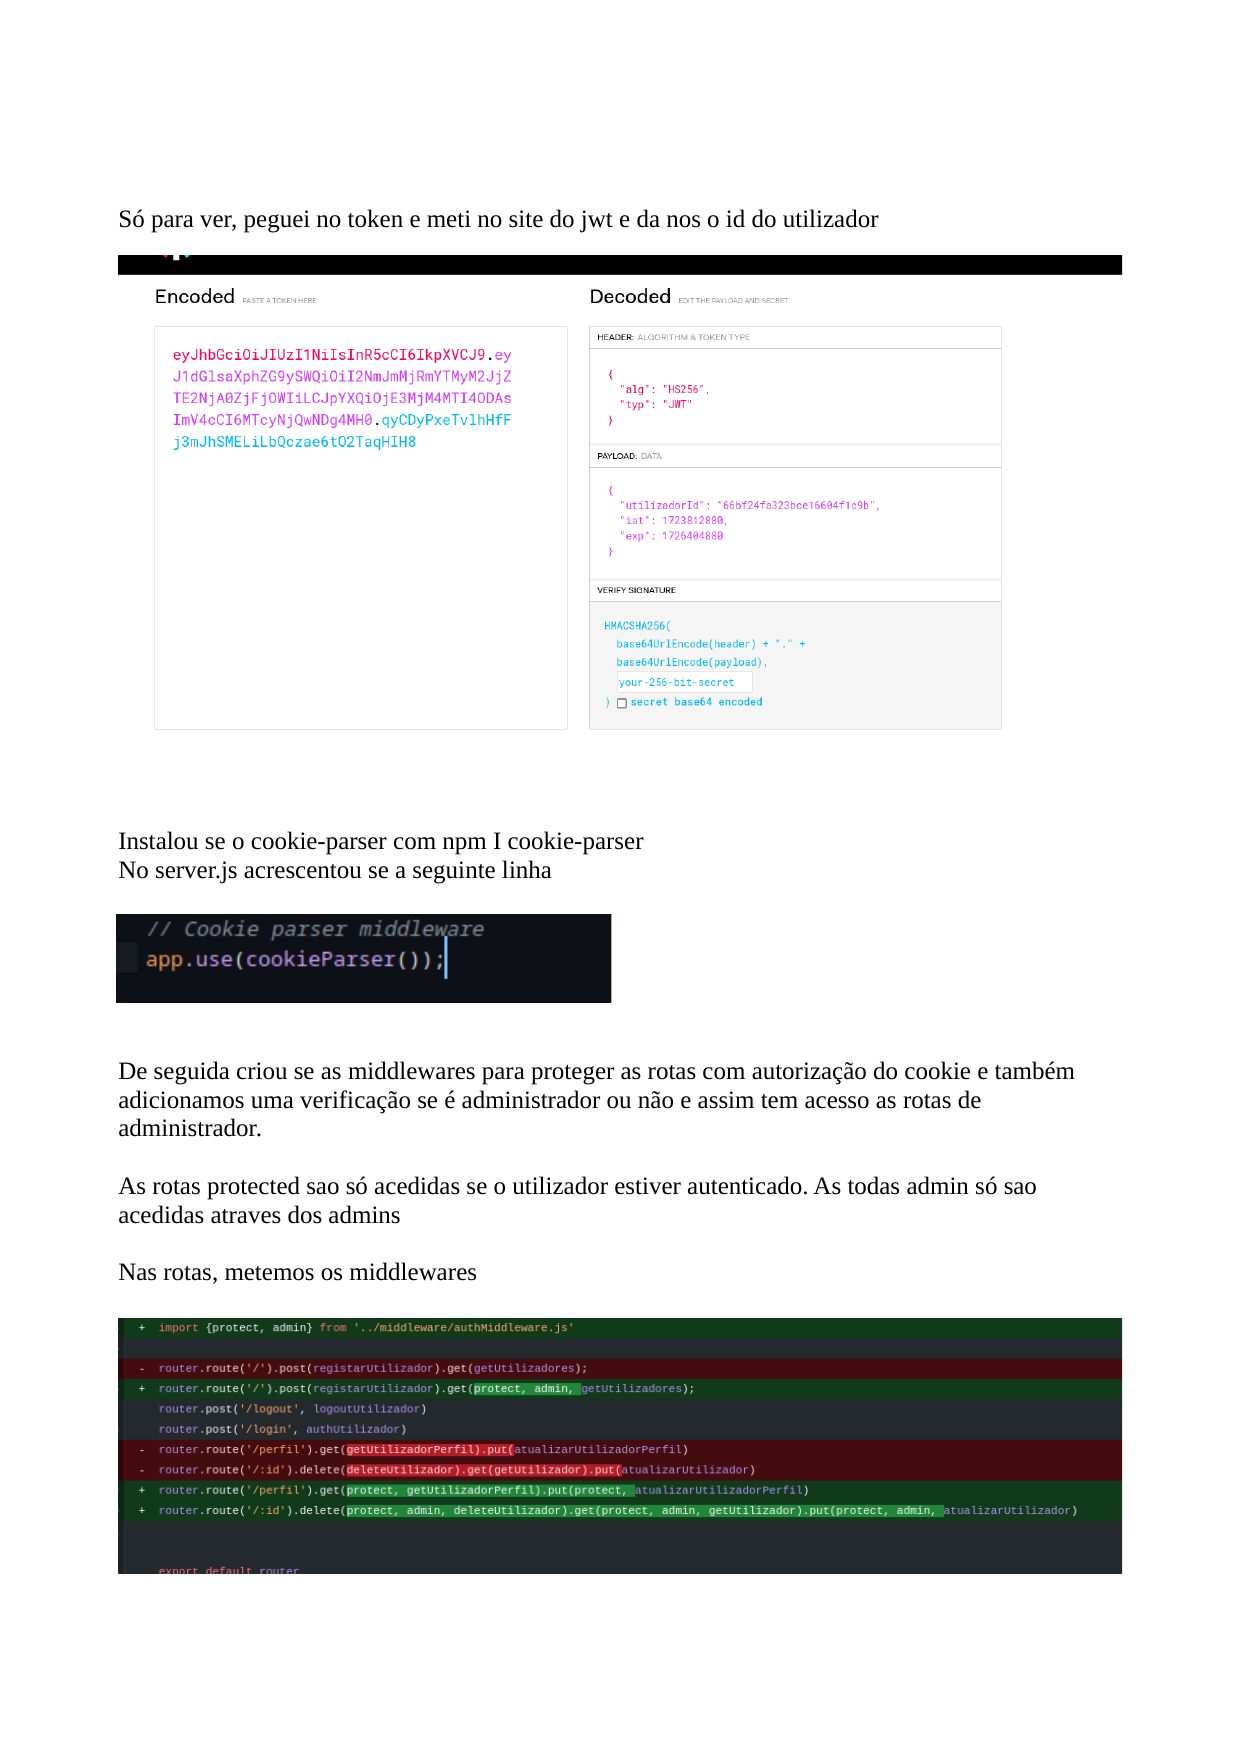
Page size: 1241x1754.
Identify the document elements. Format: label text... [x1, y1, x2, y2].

text De seguida criou se as middlewares para proteger as rotas com autorização do cookie e também adicionamos uma verificação se é administrador ou não e assim tem acesso as rotas de administrador. [118, 1056, 1122, 1142]
text As rotas protected sao só acedidas se o utilizador estiver autenticado. As todas admin só sao acedidas atraves dos admins [118, 1171, 1122, 1228]
text Instalou se o cookie-parser com npm I cookie-parser [118, 826, 1122, 855]
text Só para ver, peguei no token e meti no site do jwt e da nos o id do utilizador [118, 204, 1122, 233]
picture [116, 914, 612, 1003]
picture [118, 1318, 1123, 1574]
text No server.js acrescentou se a seguinte linha [118, 855, 1122, 883]
text Nas rotas, metemos os middlewares [118, 1257, 1122, 1286]
picture [118, 255, 1123, 740]
